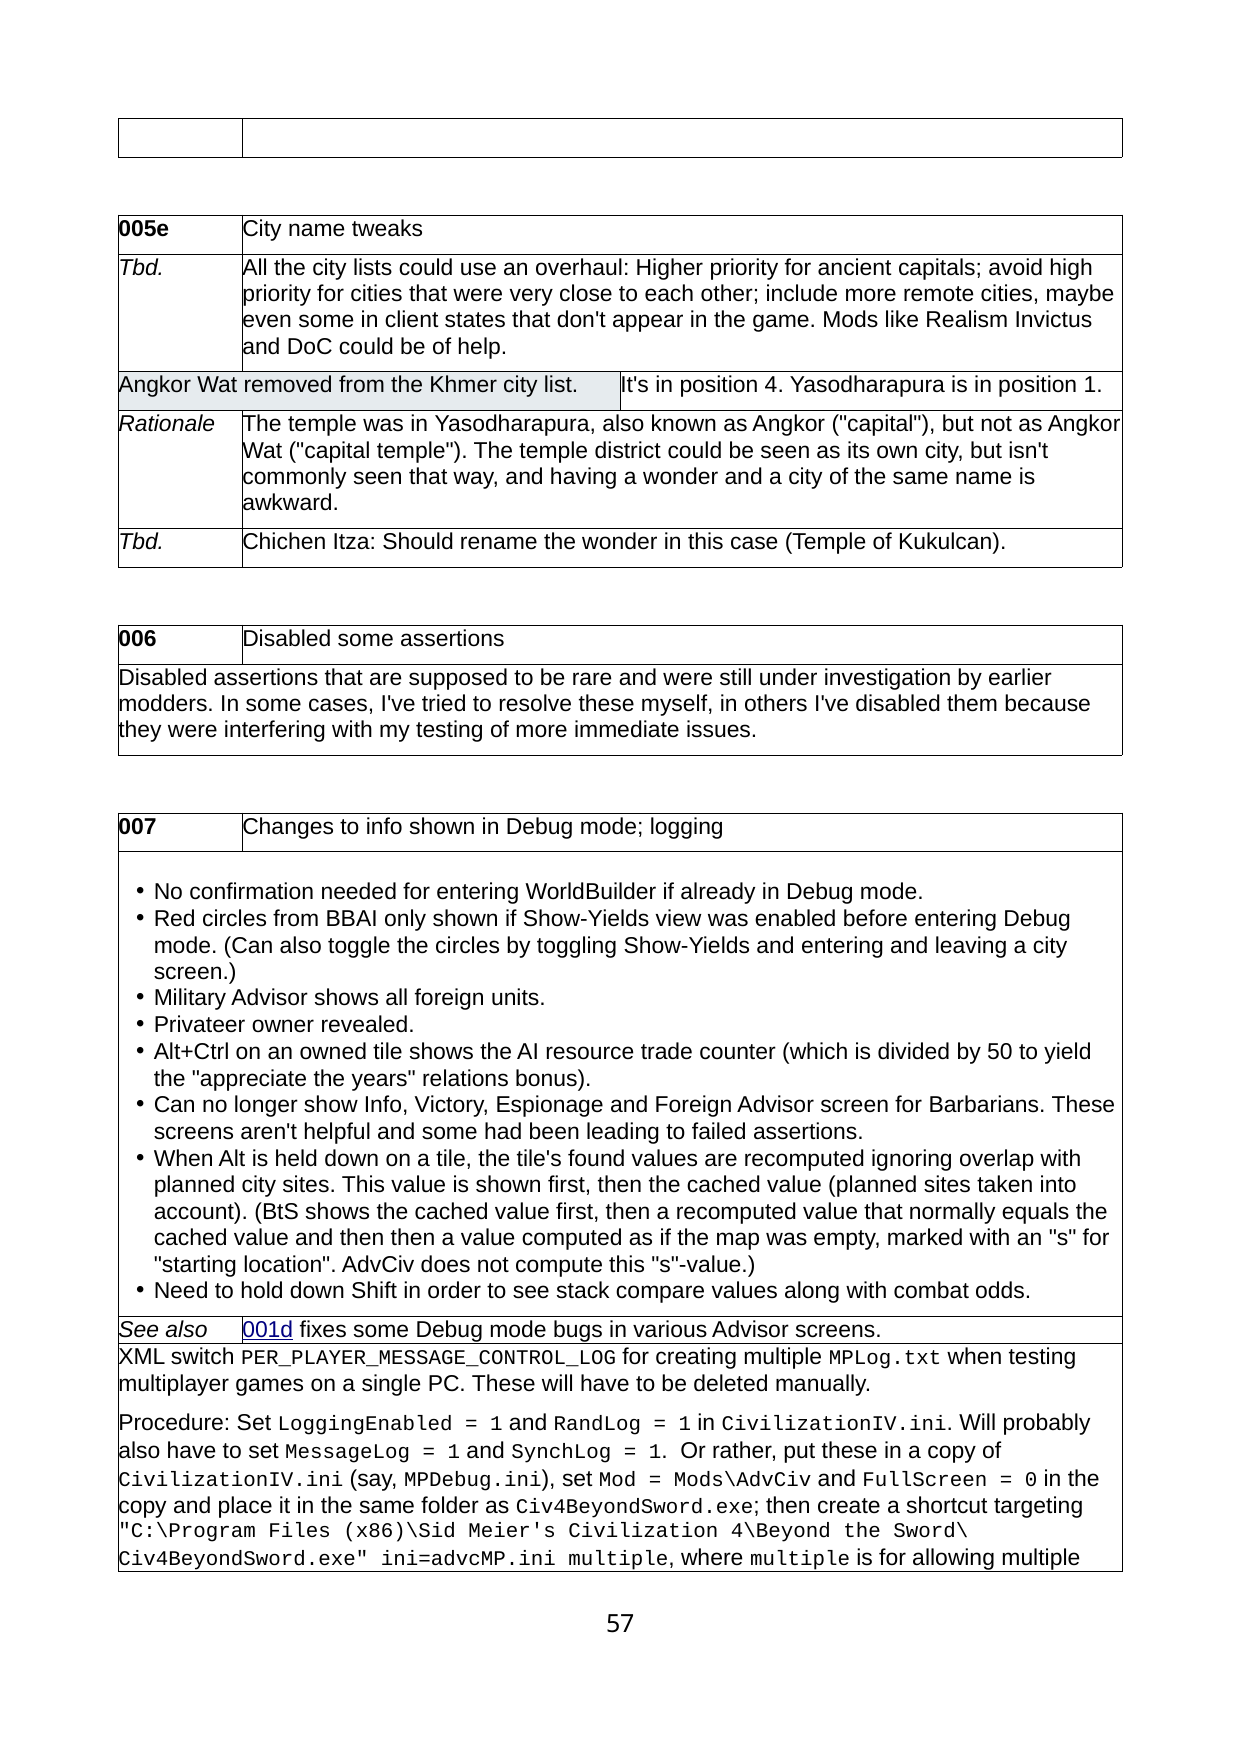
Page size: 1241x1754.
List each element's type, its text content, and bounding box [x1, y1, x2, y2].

table_cell 001d fixes some Debug mode bugs in various Advisor screens. [243, 1317, 1122, 1343]
table_header Disabled some assertions [243, 626, 1122, 663]
table_header 005e [119, 216, 242, 253]
table_cell XML switch PER_PLAYER_MESSAGE_CONTROL_LOG for creating multiple MPLog.txt when testing multiplayer games on a single PC. These will have to be deleted manually. Procedure: Set LoggingEnabled = 1 and RandLog = 1 in CivilizationIV.ini. Will probably also have to set MessageLog = 1 and SynchLog = 1. Or rather, put these in a copy of CivilizationIV.ini (say, MPDebug.ini), set Mod = Mods\AdvCiv and FullScreen = 0 in the copy and place it in the same folder as Civ4BeyondSword.exe; then create a shortcut targeting "C:\Program Files (x86)\Sid Meier's Civilization 4\Beyond the Sword\Civ4BeyondSword.exe" ini=advcMP.ini multiple, where multiple is for allowing multiple [119, 1344, 1122, 1571]
table_cell Tbd. [119, 255, 242, 371]
table_cell Chichen Itza: Should rename the wonder in this case (Temple of Kukulcan). [243, 529, 1122, 567]
table_cell No confirmation needed for entering WorldBuilder if already in Debug mode. Red circles from BBAI only shown if Show-Yields view was enabled before entering Debug mode. (Can also toggle the circles by toggling Show-Yields and entering and leaving a city screen.) Military Advisor shows all foreign units. Privateer owner revealed. Alt+Ctrl on an owned tile shows the AI resource trade counter (which is divided by 50 to yield the "appreciate the years" relations bonus). Can no longer show Info, Victory, Espionage and Foreign Advisor screen for Barbarians. These screens aren't helpful and some had been leading to failed assertions. When Alt is held down on a tile, the tile's found values are recomputed ignoring overlap with planned city sites. This value is shown first, then the cached value (planned sites taken into account). (BtS shows the cached value first, then a recomputed value that normally equals the cached value and then then a value computed as if the map was empty, marked with an "s" for "starting location". AdvCiv does not compute this "s"-value.) Need to hold down Shift in order to see stack compare values along with combat odds. [119, 852, 1122, 1316]
table_cell The temple was in Yasodharapura, also known as Angkor ("capital"), but not as Angkor Wat ("capital temple"). The temple district could be seen as its own city, but isn't commonly seen that way, and having a wonder and a city of the same name is awkward. [243, 411, 1122, 528]
table_header 006 [119, 626, 242, 663]
table_cell [119, 119, 242, 157]
table_header 007 [119, 814, 242, 851]
table_cell [243, 119, 1122, 157]
table_cell Disabled assertions that are supposed to be rare and were still under investigation by earlier modders. In some cases, I've tried to resolve these myself, in others I've disabled them because they were interfering with my testing of more immediate issues. [119, 665, 1122, 755]
table_cell See also [119, 1317, 242, 1343]
table_cell Rationale [119, 411, 242, 528]
table_header City name tweaks [243, 216, 1122, 253]
table_cell All the city lists could use an overhaul: Higher priority for ancient capitals; avoid high priority for cities that were very close to each other; include more remote cities, maybe even some in client states that don't appear in the game. Mods like Realism Invictus and DoC could be of help. [243, 255, 1122, 371]
table_cell It's in position 4. Yasodharapura is in position 1. [621, 372, 1122, 410]
table_cell Tbd. [119, 529, 242, 567]
table_header Changes to info shown in Debug mode; logging [243, 814, 1122, 851]
table_cell Angkor Wat removed from the Khmer city list. [119, 372, 620, 410]
